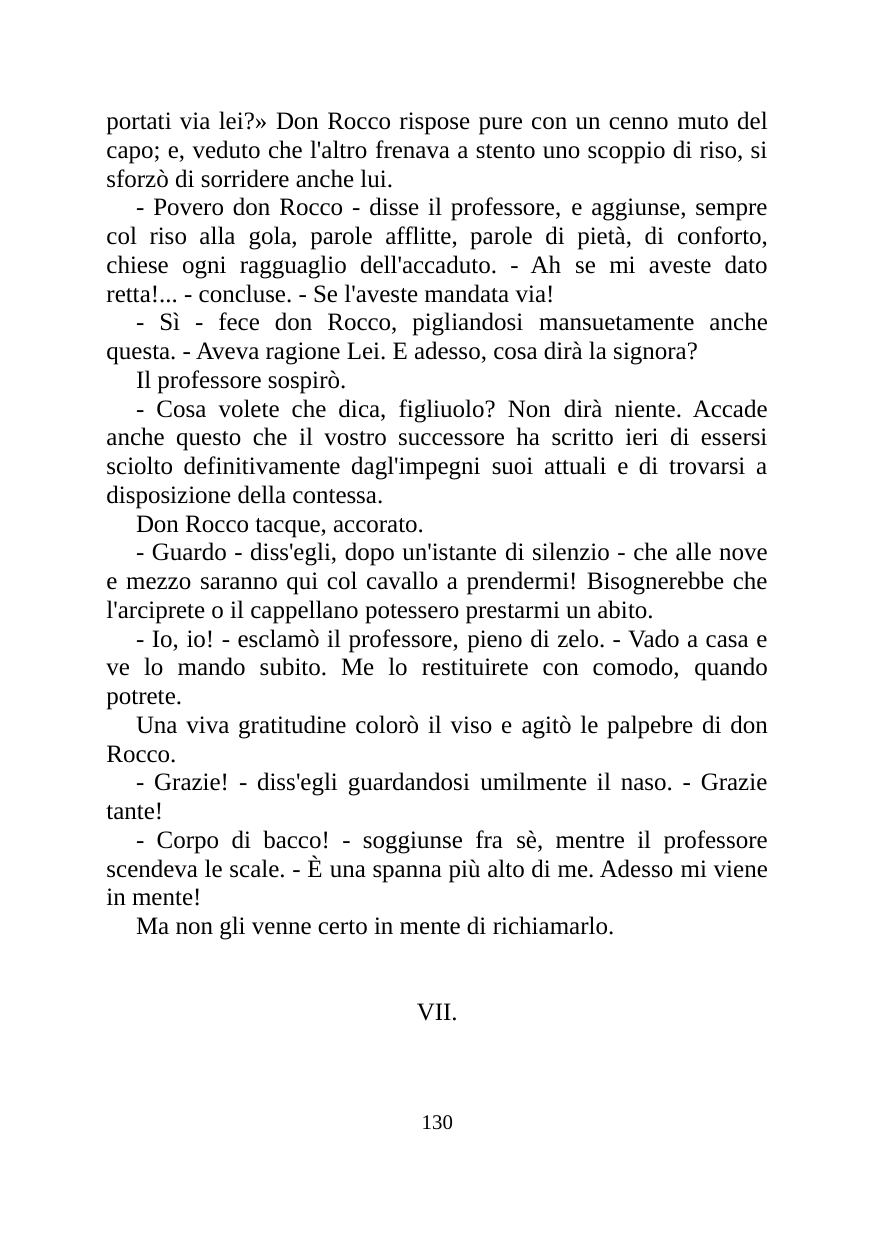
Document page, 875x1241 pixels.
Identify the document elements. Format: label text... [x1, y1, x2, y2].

text Una viva gratitudine colorò il viso e agitò le palpebre di don Rocco. [106, 710, 768, 767]
text portati via lei?» Don Rocco rispose pure con un cenno muto del capo; e, veduto che l'altro frenava a stento uno scoppio di riso, si sforzò di sorridere anche lui. [106, 106, 768, 192]
text Don Rocco tacque, accorato. [106, 509, 768, 537]
text - Io, io! - esclamò il professore, pieno di zelo. - Vado a casa e ve lo mando subito. Me lo restituirete con comodo, quando potrete. [106, 624, 768, 710]
text - Sì - fece don Rocco, pigliandosi mansuetamente anche questa. - Aveva ragione Lei. E adesso, cosa dirà la signora? [106, 307, 768, 365]
text - Povero don Rocco - disse il professore, e aggiunse, sempre col riso alla gola, parole afflitte, parole di pietà, di conforto, chiese ogni ragguaglio dell'accaduto. - Ah se mi aveste dato retta!... - concluse. - Se l'aveste mandata via! [106, 192, 768, 307]
text Il professore sospirò. [106, 365, 768, 394]
text - Cosa volete che dica, figliuolo? Non dirà niente. Accade anche questo che il vostro successore ha scritto ieri di essersi sciolto definitivamente dagl'impegni suoi attuali e di trovarsi a disposizione della contessa. [106, 394, 768, 509]
text - Corpo di bacco! - soggiunse fra sè, mentre il professore scendeva le scale. - È una spanna più alto di me. Adesso mi viene in mente! [106, 825, 768, 911]
text Ma non gli venne certo in mente di richiamarlo. [106, 911, 768, 940]
text VII. [106, 997, 768, 1026]
text - Grazie! - diss'egli guardandosi umilmente il naso. - Grazie tante! [106, 767, 768, 825]
text - Guardo - diss'egli, dopo un'istante di silenzio - che alle nove e mezzo saranno qui col cavallo a prendermi! Bisognerebbe che l'arciprete o il cappellano potessero prestarmi un abito. [106, 537, 768, 624]
